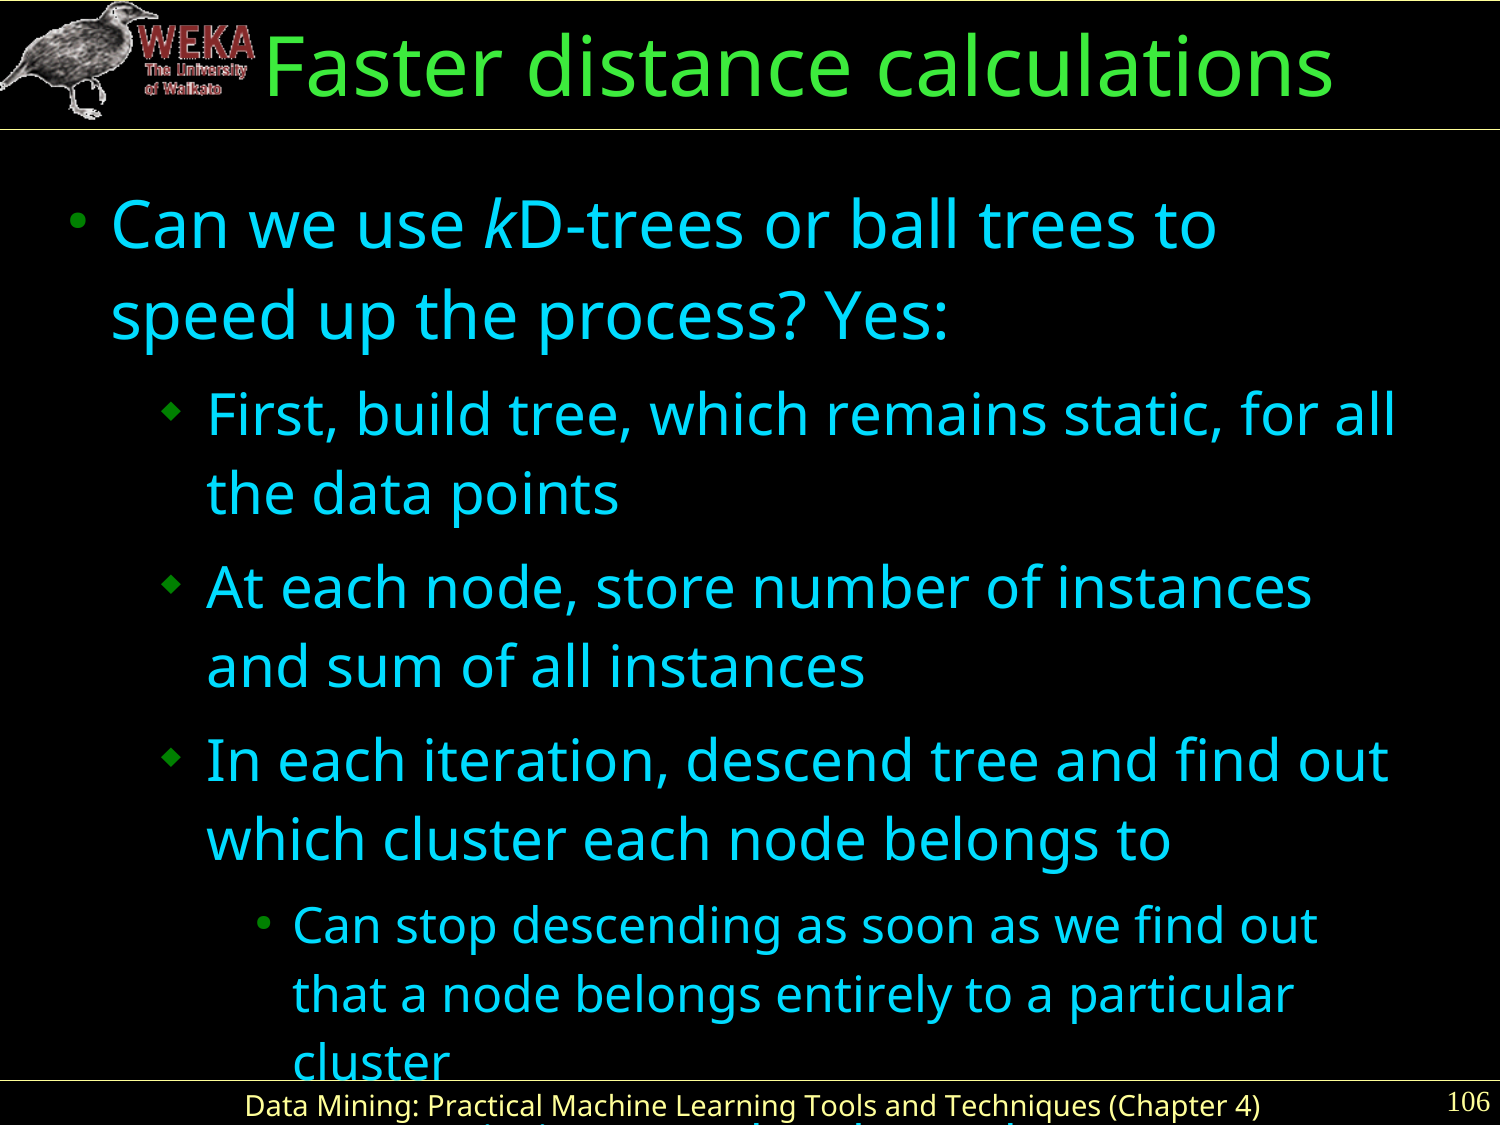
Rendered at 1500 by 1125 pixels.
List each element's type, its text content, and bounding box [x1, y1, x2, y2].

picture [0, 1, 266, 129]
title Faster distance calculations [353, 0, 1429, 165]
list Can we use kD-trees or ball trees to speed up the process? Yes: First, build tree, which remains static, for all the data points At each node, store number of instances and sum of all instances In each iteration, descend tree and find out which cluster each node belongs to Can stop descending as soon as we find out that a node belongs entirely to a particular cluster Use statistics stored at the nodes to compute new cluster centers [67, 177, 1418, 1093]
